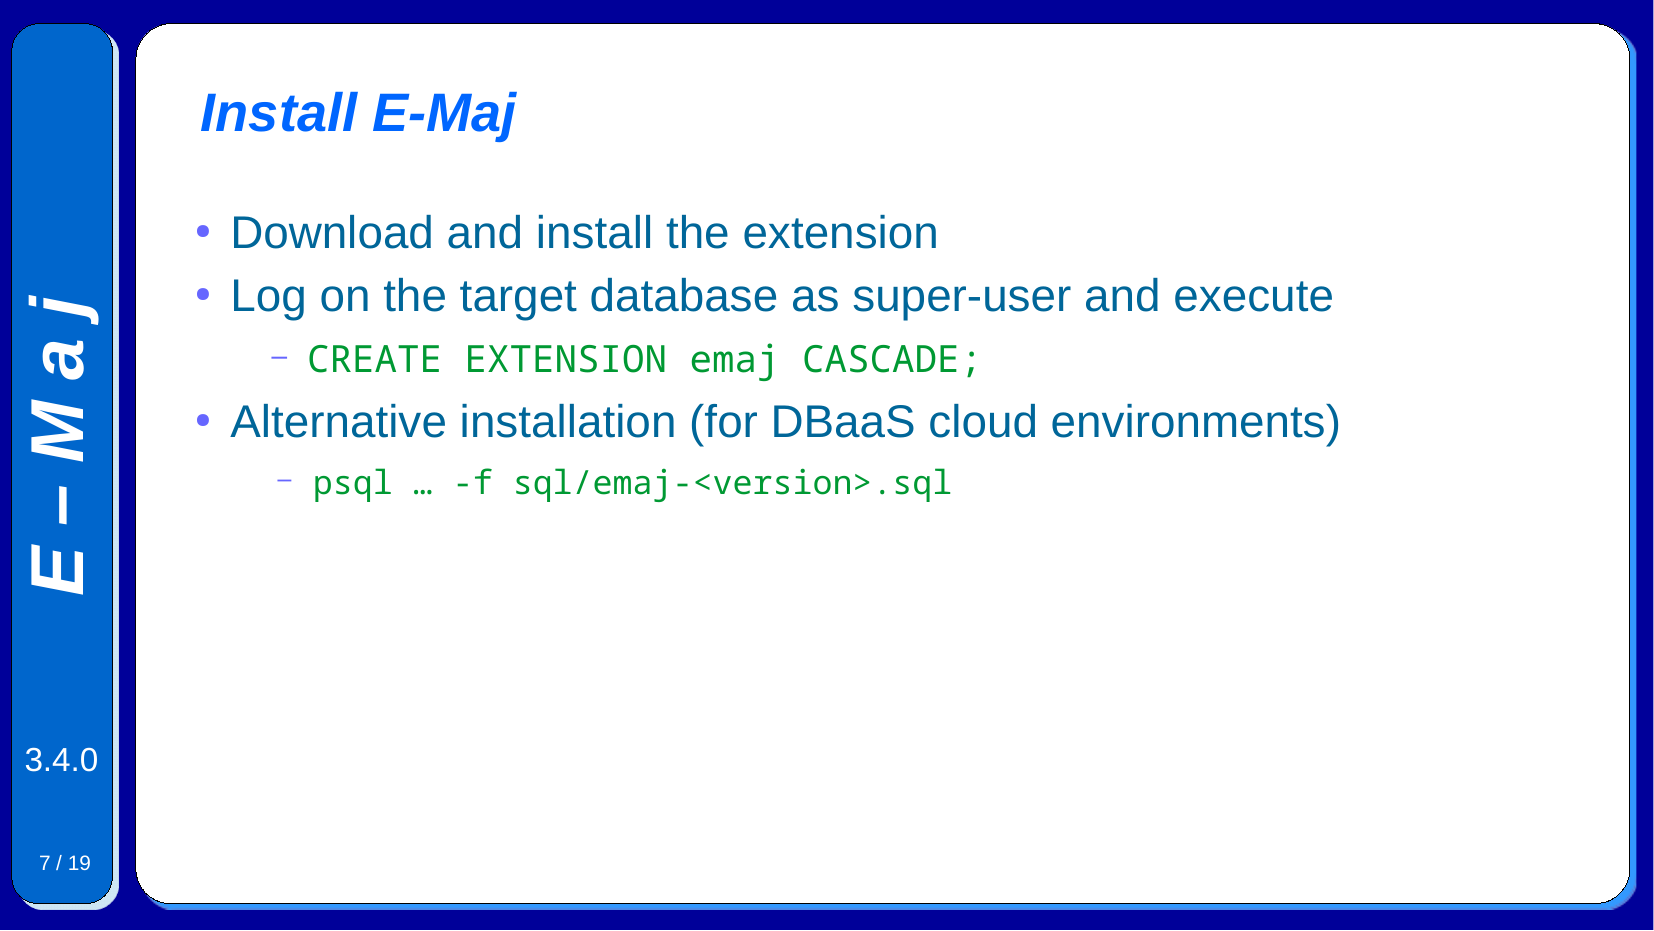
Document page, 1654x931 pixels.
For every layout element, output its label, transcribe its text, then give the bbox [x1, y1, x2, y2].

list Download and install the extension Log on the target database as super-user and execute CREATE EXTENSION emaj CASCADE; Alternative installation (for DBaaS cloud environments) psql … -f sql/emaj-<version>.sql [177, 206, 1587, 830]
title Install E-Maj [200, 34, 1575, 191]
